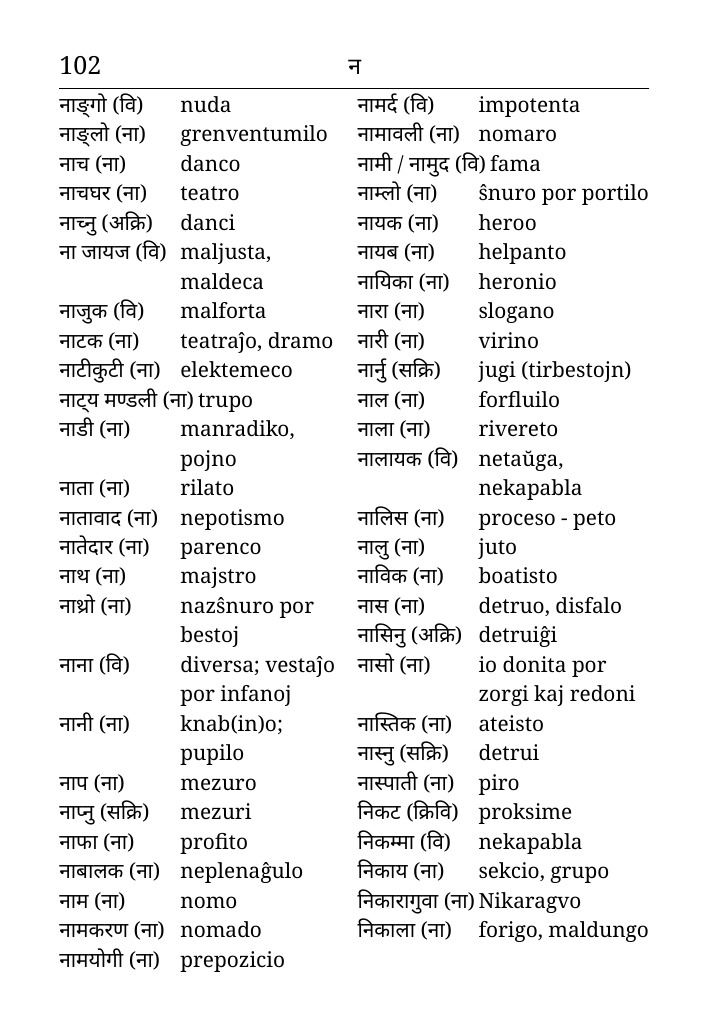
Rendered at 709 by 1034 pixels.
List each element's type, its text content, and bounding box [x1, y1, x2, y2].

text नायब (ना) helpanto [357, 236, 649, 266]
text नाङ्लो (ना) grenventumilo [59, 118, 351, 148]
text नाटीकुटी (ना) elektemeco [59, 354, 351, 383]
text नाविक (ना) boatisto [357, 560, 649, 590]
text नाटक (ना) teatraĵo, dramo [59, 324, 351, 354]
text नायक (ना) heroo [357, 207, 649, 236]
text नामयोगी (ना) prepozicio [59, 943, 351, 973]
text ना जायज (वि) maljusta, maldeca [59, 236, 351, 295]
text नालायक (वि) netaŭga, nekapabla [357, 442, 649, 501]
text नाङ्गो (वि) nuda [59, 89, 351, 118]
text नाच (ना) danco [59, 148, 351, 177]
text नालिस (ना) proceso - peto [357, 501, 649, 531]
text नास (ना) detruo, disfalo [357, 590, 649, 619]
text नाल (ना) forfluilo [357, 383, 649, 413]
text नाच्नु (अक्रि) danci [59, 207, 351, 236]
text नाला (ना) rivereto [357, 413, 649, 442]
text नास्नु (सक्रि) detrui [357, 737, 649, 767]
text नाजुक (वि) malforta [59, 295, 351, 324]
text नानी (ना) knab(in)o; pupilo [59, 708, 351, 767]
text नाप्नु (सक्रि) mezuri [59, 796, 351, 826]
text नाथ (ना) majstro [59, 560, 351, 590]
text नामर्द (वि) impotenta [357, 89, 649, 118]
text नाबालक (ना) neplenaĝulo [59, 855, 351, 884]
text नार्नु (सक्रि) jugi (tirbestojn) [357, 354, 649, 383]
text नायिका (ना) heronio [357, 266, 649, 295]
text नाडी (ना) manradiko, pojno [59, 413, 351, 472]
text निकाय (ना) sekcio, grupo [357, 855, 649, 884]
text नासिनु (अक्रि) detruiĝi [357, 619, 649, 649]
text नाम (ना) nomo [59, 884, 351, 914]
text नाफा (ना) profito [59, 826, 351, 855]
text नास्पाती (ना) piro [357, 767, 649, 796]
text नाप (ना) mezuro [59, 767, 351, 796]
text नारा (ना) slogano [357, 295, 649, 324]
text नामी / नामुद (वि) fama [357, 148, 649, 177]
text नातावाद (ना) nepotismo [59, 501, 351, 531]
text नामकरण (ना) nomado [59, 914, 351, 943]
text नामावली (ना) nomaro [357, 118, 649, 148]
text नाचघर (ना) teatro [59, 177, 351, 207]
text नातेदार (ना) parenco [59, 531, 351, 560]
text नाम्लो (ना) ŝnuro por portilo [357, 177, 649, 207]
text नाता (ना) rilato [59, 472, 351, 501]
text नारी (ना) virino [357, 324, 649, 354]
text नाना (वि) diversa; vestaĵo por infanoj [59, 649, 351, 708]
text नासो (ना) io donita por zorgi kaj redoni [357, 649, 649, 708]
text नाट्य मण्डली (ना) trupo [59, 383, 351, 413]
text निकाला (ना) forigo, maldungo [357, 914, 649, 943]
text नाथ्रो (ना) nazŝnuro por bestoj [59, 590, 351, 649]
text निकारागुवा (ना) Nikaragvo [357, 884, 649, 914]
text नास्तिक (ना) ateisto [357, 708, 649, 737]
text निकम्मा (वि) nekapabla [357, 826, 649, 855]
text निकट (क्रिवि) proksime [357, 796, 649, 826]
text नालु (ना) juto [357, 531, 649, 560]
